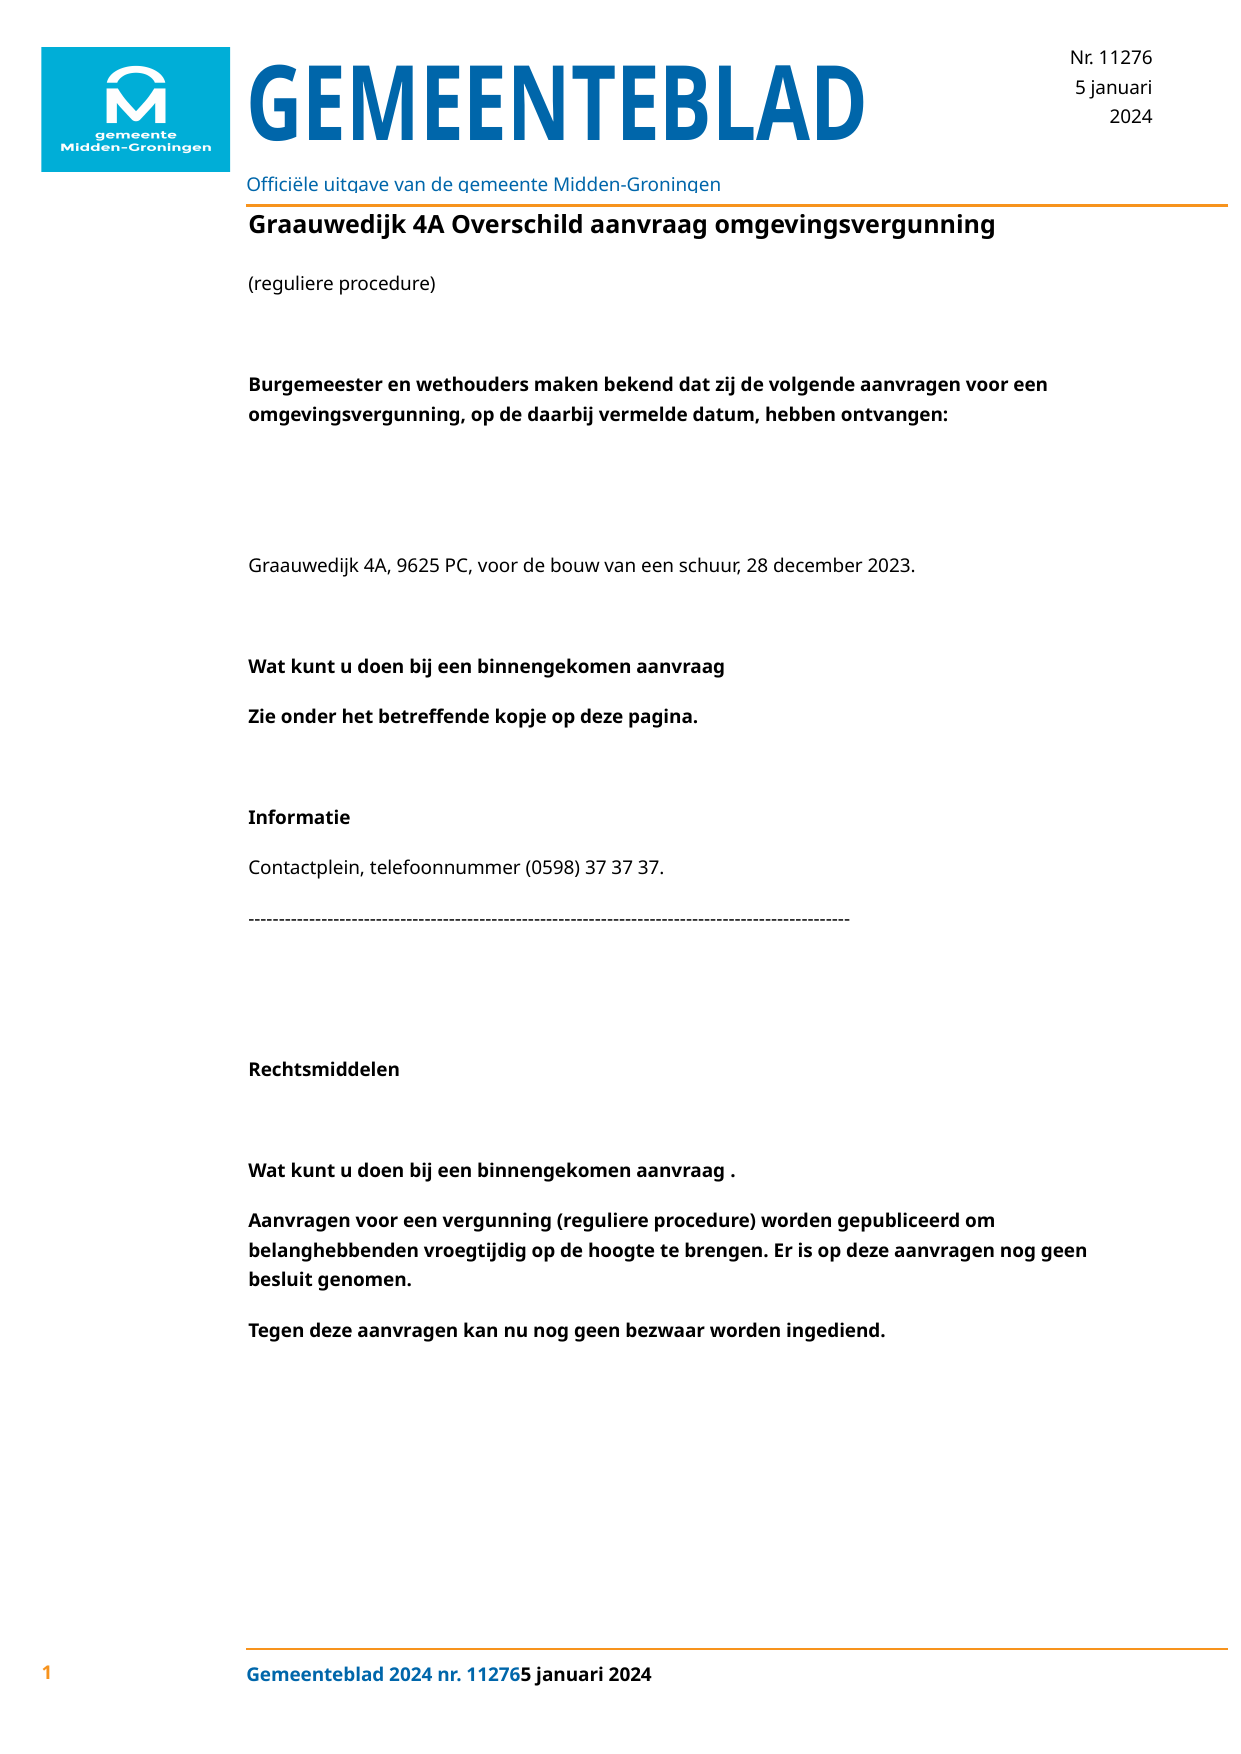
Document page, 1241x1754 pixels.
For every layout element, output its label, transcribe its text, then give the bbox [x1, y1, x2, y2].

text Graauwedijk 4A, 9625 PC, voor de bouw van een schuur, 28 december 2023. [248, 552, 1152, 578]
text (reguliere procedure) [248, 270, 1152, 296]
text Graauwedijk 4A Overschild aanvraag omgevingsvergunning [248, 207, 1152, 241]
text Wat kunt u doen bij een binnengekomen aanvraag . [248, 1157, 1152, 1183]
picture [107, 89, 165, 122]
text Zie onder het betreffende kopje op deze pagina. [248, 703, 1152, 729]
text Wat kunt u doen bij een binnengekomen aanvraag [248, 653, 1152, 678]
picture [108, 66, 164, 82]
text Rechtsmiddelen [248, 1056, 1152, 1082]
text Informatie [248, 804, 1152, 830]
text Contactplein, telefoonnummer (0598) 37 37 37. [248, 854, 1152, 880]
text Tegen deze aanvragen kan nu nog geen bezwaar worden ingediend. [248, 1317, 1152, 1343]
text --------------------------------------------------------------------------------------------------- [248, 905, 1152, 931]
text Burgemeester en wethouders maken bekend dat zij de volgende aanvragen voor een omgevingsvergunning, op de daarbij vermelde datum, hebben ontvangen: [248, 371, 1152, 426]
text Aanvragen voor een vergunning (reguliere procedure) worden gepubliceerd om belanghebbenden vroegtijdig op de hoogte te brengen. Er is op deze aanvragen nog geen besluit genomen. [248, 1207, 1152, 1292]
picture [184, 146, 190, 153]
